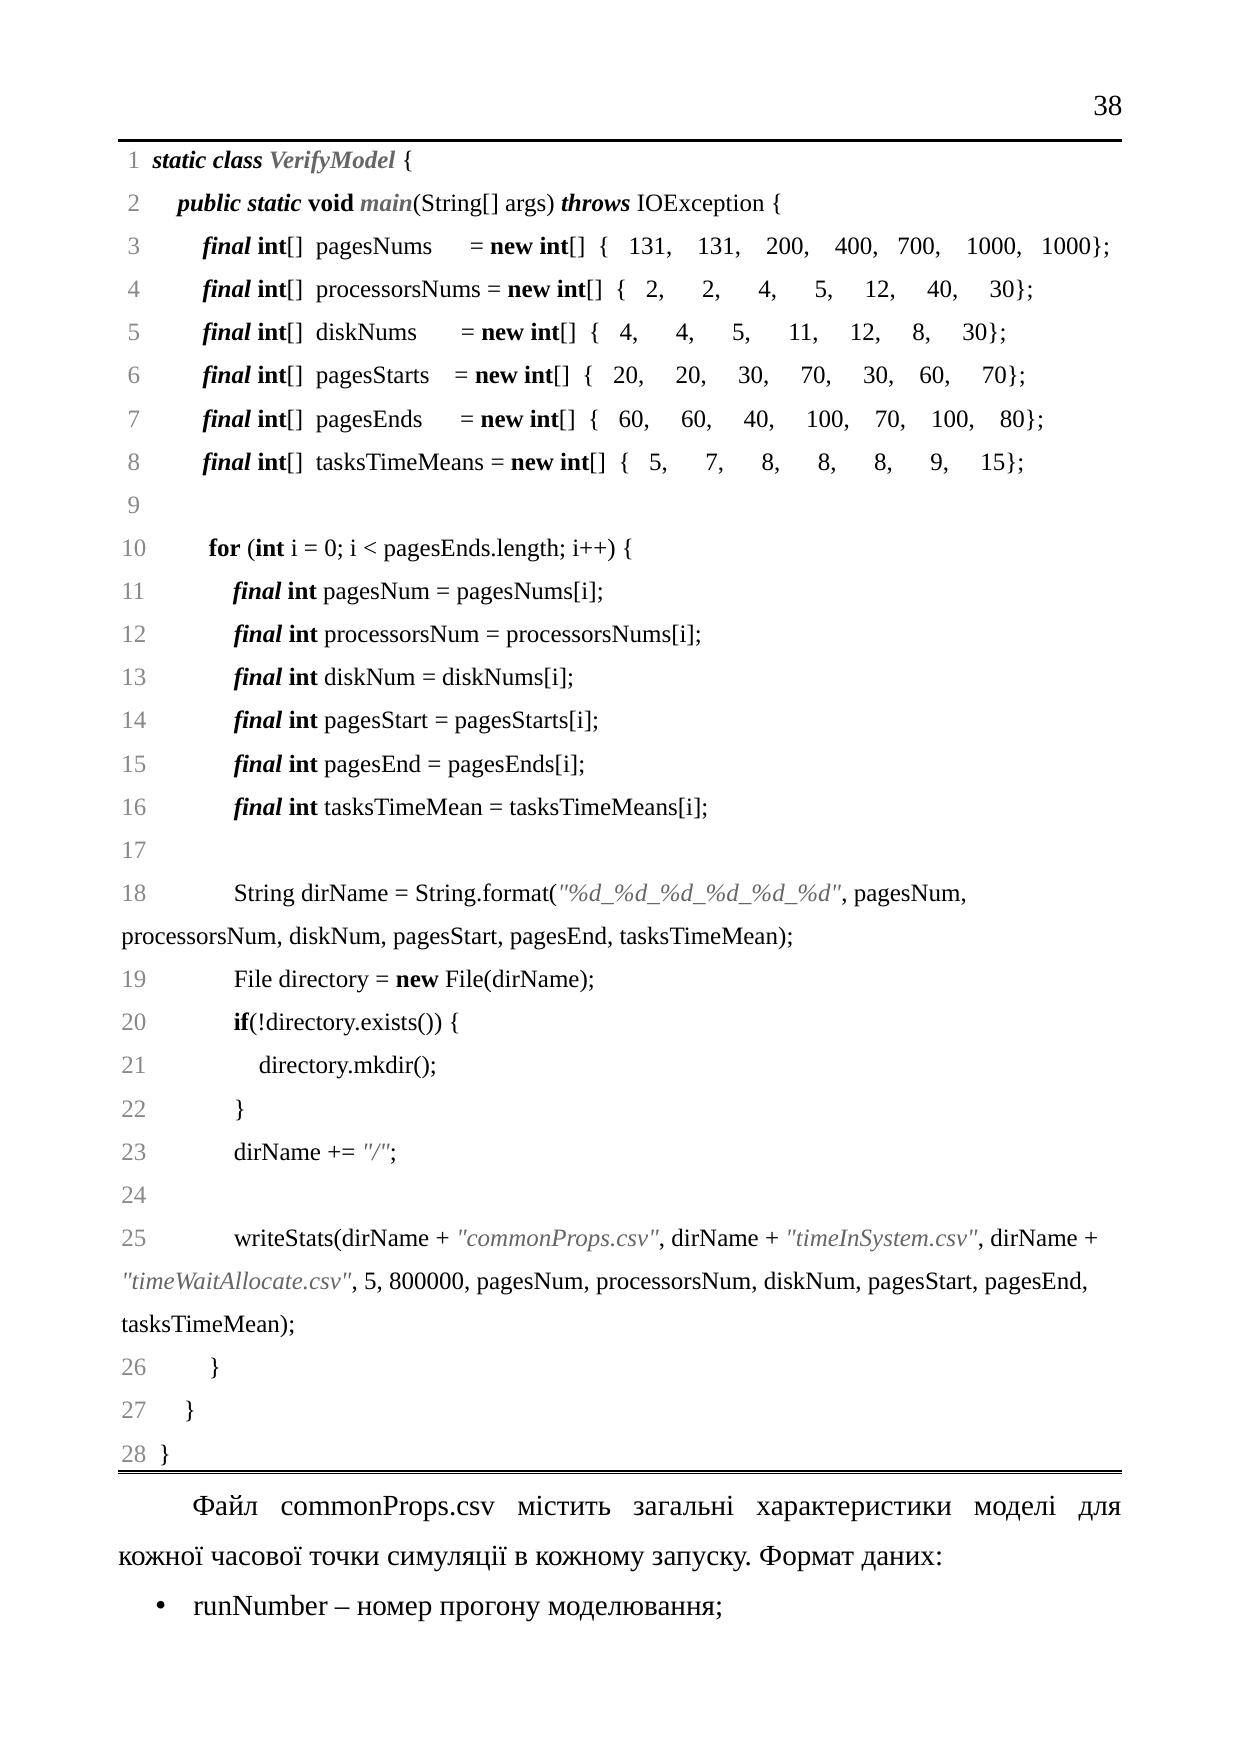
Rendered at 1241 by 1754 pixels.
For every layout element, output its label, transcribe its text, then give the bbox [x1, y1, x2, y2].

text 10 for (int i = 0; i < pagesEnds.length; i++) { [118, 527, 1122, 562]
text 4 final int[] processorsNums = new int[] { 2, 2, 4, 5, 12, 40, 30}; [118, 268, 1122, 303]
text 22 } [118, 1087, 1122, 1122]
text 21 directory.mkdir(); [118, 1044, 1122, 1079]
text 18 String dirName = String.format("%d_%d_%d_%d_%d_%d", pagesNum, processorsNum, diskNum, pagesStart, pagesEnd, tasksTimeMean); [118, 872, 1122, 950]
text Файл сommonProps.csv містить загальні характеристики моделі для кожної часової точки симуляції в кожному запуску. Формат даних: [118, 1488, 1122, 1572]
text 3 final int[] pagesNums = new int[] { 131, 131, 200, 400, 700, 1000, 1000}; [118, 225, 1122, 260]
text 8 final int[] tasksTimeMeans = new int[] { 5, 7, 8, 8, 8, 9, 15}; [118, 441, 1122, 476]
text 15 final int pagesEnd = pagesEnds[i]; [118, 742, 1122, 777]
text 6 final int[] pagesStarts = new int[] { 20, 20, 30, 70, 30, 60, 70}; [118, 354, 1122, 389]
text 20 if(!directory.exists()) { [118, 1001, 1122, 1036]
text 7 final int[] pagesEnds = new int[] { 60, 60, 40, 100, 70, 100, 80}; [118, 397, 1122, 432]
text 17 [118, 829, 1122, 864]
text 9 [118, 484, 1122, 519]
text 19 File directory = new File(dirName); [118, 958, 1122, 993]
text 27 } [118, 1389, 1122, 1424]
text 25 writeStats(dirName + "commonProps.csv", dirName + "timeInSystem.csv", dirName + "timeWaitAllocate.csv", 5, 800000, pagesNum, processorsNum, diskNum, pagesStart, pagesEnd, tasksTimeMean); [118, 1217, 1122, 1338]
text 14 final int pagesStart = pagesStarts[i]; [118, 699, 1122, 734]
text 28 } [118, 1432, 1122, 1470]
list runNumber – номер прогону моделювання; [156, 1588, 1122, 1622]
text 11 final int pagesNum = pagesNums[i]; [118, 570, 1122, 605]
text 26 } [118, 1346, 1122, 1381]
text 23 dirName += "/"; [118, 1131, 1122, 1166]
text 12 final int processorsNum = processorsNums[i]; [118, 613, 1122, 648]
text 16 final int tasksTimeMean = tasksTimeMeans[i]; [118, 786, 1122, 821]
text 5 final int[] diskNums = new int[] { 4, 4, 5, 11, 12, 8, 30}; [118, 311, 1122, 346]
text 2 public static void main(String[] args) throws IOException { [118, 182, 1122, 217]
text 13 final int diskNum = diskNums[i]; [118, 656, 1122, 691]
text 24 [118, 1174, 1122, 1209]
text 1 static class VerifyModel { [118, 142, 1122, 174]
